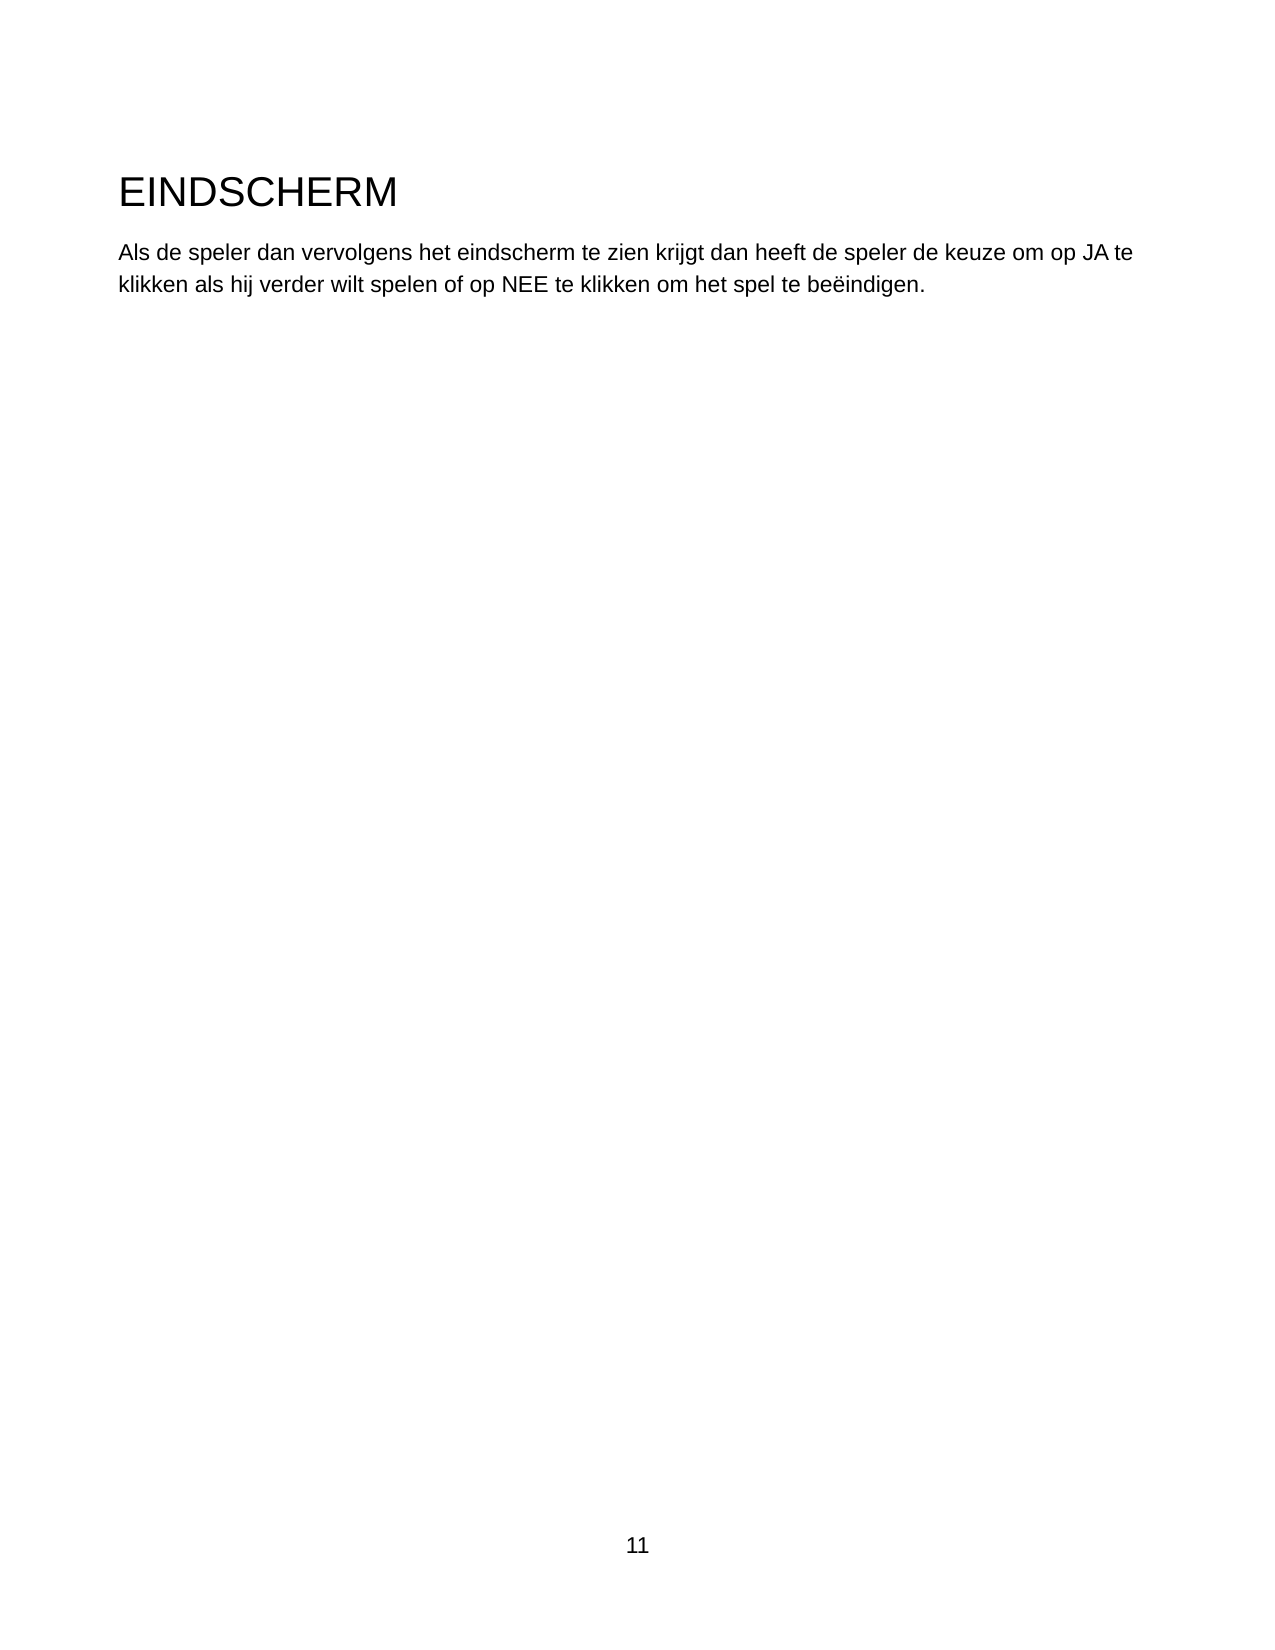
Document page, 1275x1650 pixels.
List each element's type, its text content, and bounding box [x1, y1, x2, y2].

text EINDSCHERM [118, 167, 1157, 215]
text Als de speler dan vervolgens het eindscherm te zien krijgt dan heeft de speler de keuze om op JA te klikken als hij verder wilt spelen of op NEE te klikken om het spel te beëindigen. [118, 239, 1157, 360]
